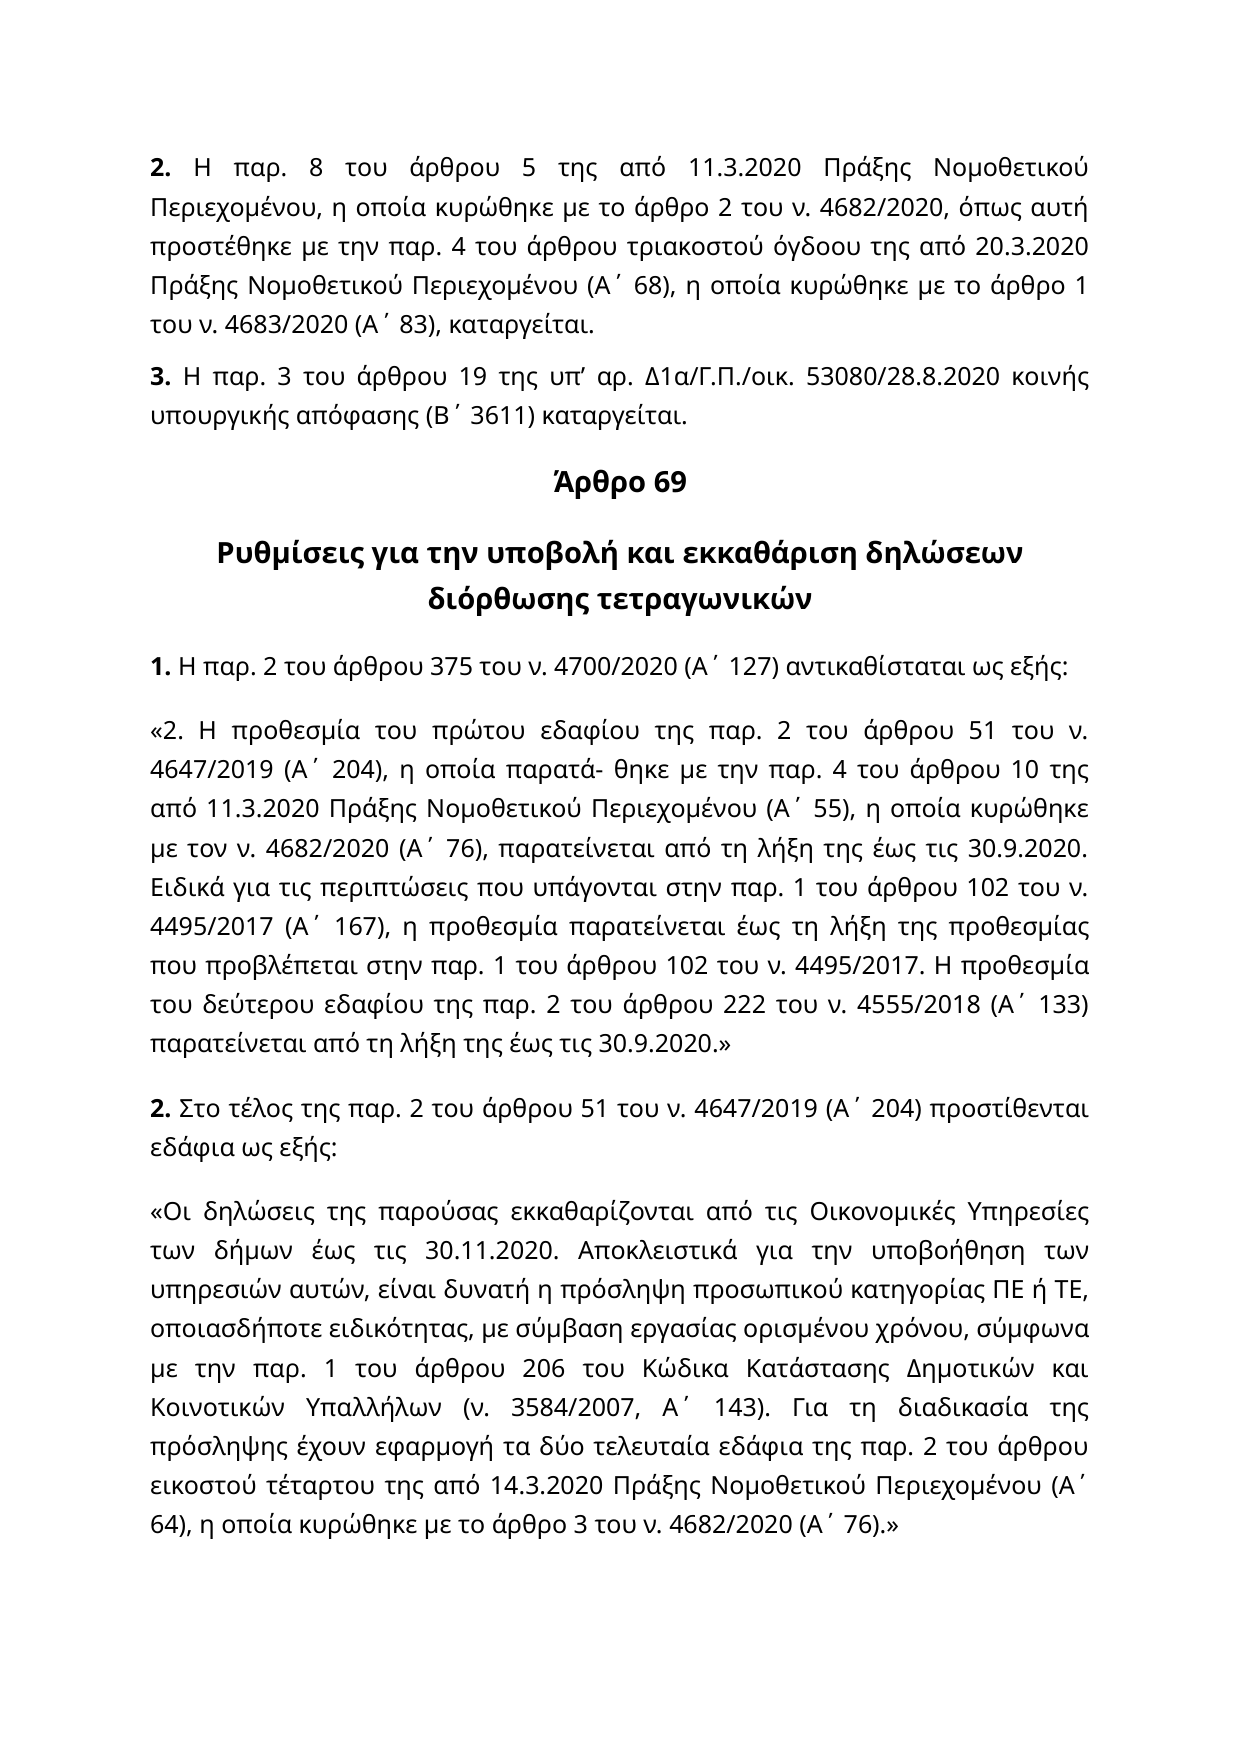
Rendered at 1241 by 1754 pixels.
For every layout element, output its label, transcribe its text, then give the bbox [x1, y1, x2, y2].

text 3. Η παρ. 3 του άρθρου 19 της υπ’ αρ. Δ1α/Γ.Π./οικ. 53080/28.8.2020 κοινής υπουργικής απόφασης (Β΄ 3611) καταργείται. [150, 358, 1090, 432]
text «2. Η προθεσμία του πρώτου εδαφίου της παρ. 2 του άρθρου 51 του ν. 4647/2019 (Α΄ 204), η οποία παρατά- θηκε με την παρ. 4 του άρθρου 10 της από 11.3.2020 Πράξης Νομοθετικού Περιεχομένου (Α΄ 55), η οποία κυρώθηκε με τον ν. 4682/2020 (Α΄ 76), παρατείνεται από τη λήξη της έως τις 30.9.2020. Ειδικά για τις περιπτώσεις που υπάγονται στην παρ. 1 του άρθρου 102 του ν. 4495/2017 (Α΄ 167), η προθεσμία παρατείνεται έως τη λήξη της προθεσμίας που προβλέπεται στην παρ. 1 του άρθρου 102 του ν. 4495/2017. Η προθεσμία του δεύτερου εδαφίου της παρ. 2 του άρθρου 222 του ν. 4555/2018 (Α΄ 133) παρατείνεται από τη λήξη της έως τις 30.9.2020.» [150, 713, 1090, 1060]
text 2. Στο τέλος της παρ. 2 του άρθρου 51 του ν. 4647/2019 (Α΄ 204) προστίθενται εδάφια ως εξής: [150, 1090, 1090, 1163]
subtitle Ρυθμίσεις για την υποβολή και εκκαθάριση δηλώσεων διόρθωσης τετραγωνικών [150, 532, 1090, 618]
text «Οι δηλώσεις της παρούσας εκκαθαρίζονται από τις Οικονομικές Υπηρεσίες των δήμων έως τις 30.11.2020. Αποκλειστικά για την υποβοήθηση των υπηρεσιών αυτών, είναι δυνατή η πρόσληψη προσωπικού κατηγορίας ΠΕ ή ΤΕ, οποιασδήποτε ειδικότητας, με σύμβαση εργασίας ορισμένου χρόνου, σύμφωνα με την παρ. 1 του άρθρου 206 του Κώδικα Κατάστασης Δημοτικών και Κοινοτικών Υπαλλήλων (ν. 3584/2007, Α΄ 143). Για τη διαδικασία της πρόσληψης έχουν εφαρμογή τα δύο τελευταία εδάφια της παρ. 2 του άρθρου εικοστού τέταρτου της από 14.3.2020 Πράξης Νομοθετικού Περιεχομένου (Α΄ 64), η οποία κυρώθηκε με το άρθρο 3 του ν. 4682/2020 (Α΄ 76).» [150, 1193, 1090, 1541]
subtitle Άρθρο 69 [150, 462, 1090, 501]
text 2. Η παρ. 8 του άρθρου 5 της από 11.3.2020 Πράξης Νομοθετικού Περιεχομένου, η οποία κυρώθηκε με το άρθρο 2 του ν. 4682/2020, όπως αυτή προστέθηκε με την παρ. 4 του άρθρου τριακοστού όγδοου της από 20.3.2020 Πράξης Νομοθετικού Περιεχομένου (Α΄ 68), η οποία κυρώθηκε με το άρθρο 1 του ν. 4683/2020 (Α΄ 83), καταργείται. [150, 150, 1090, 341]
text 1. Η παρ. 2 του άρθρου 375 του ν. 4700/2020 (Α΄ 127) αντικαθίσταται ως εξής: [150, 648, 1090, 683]
